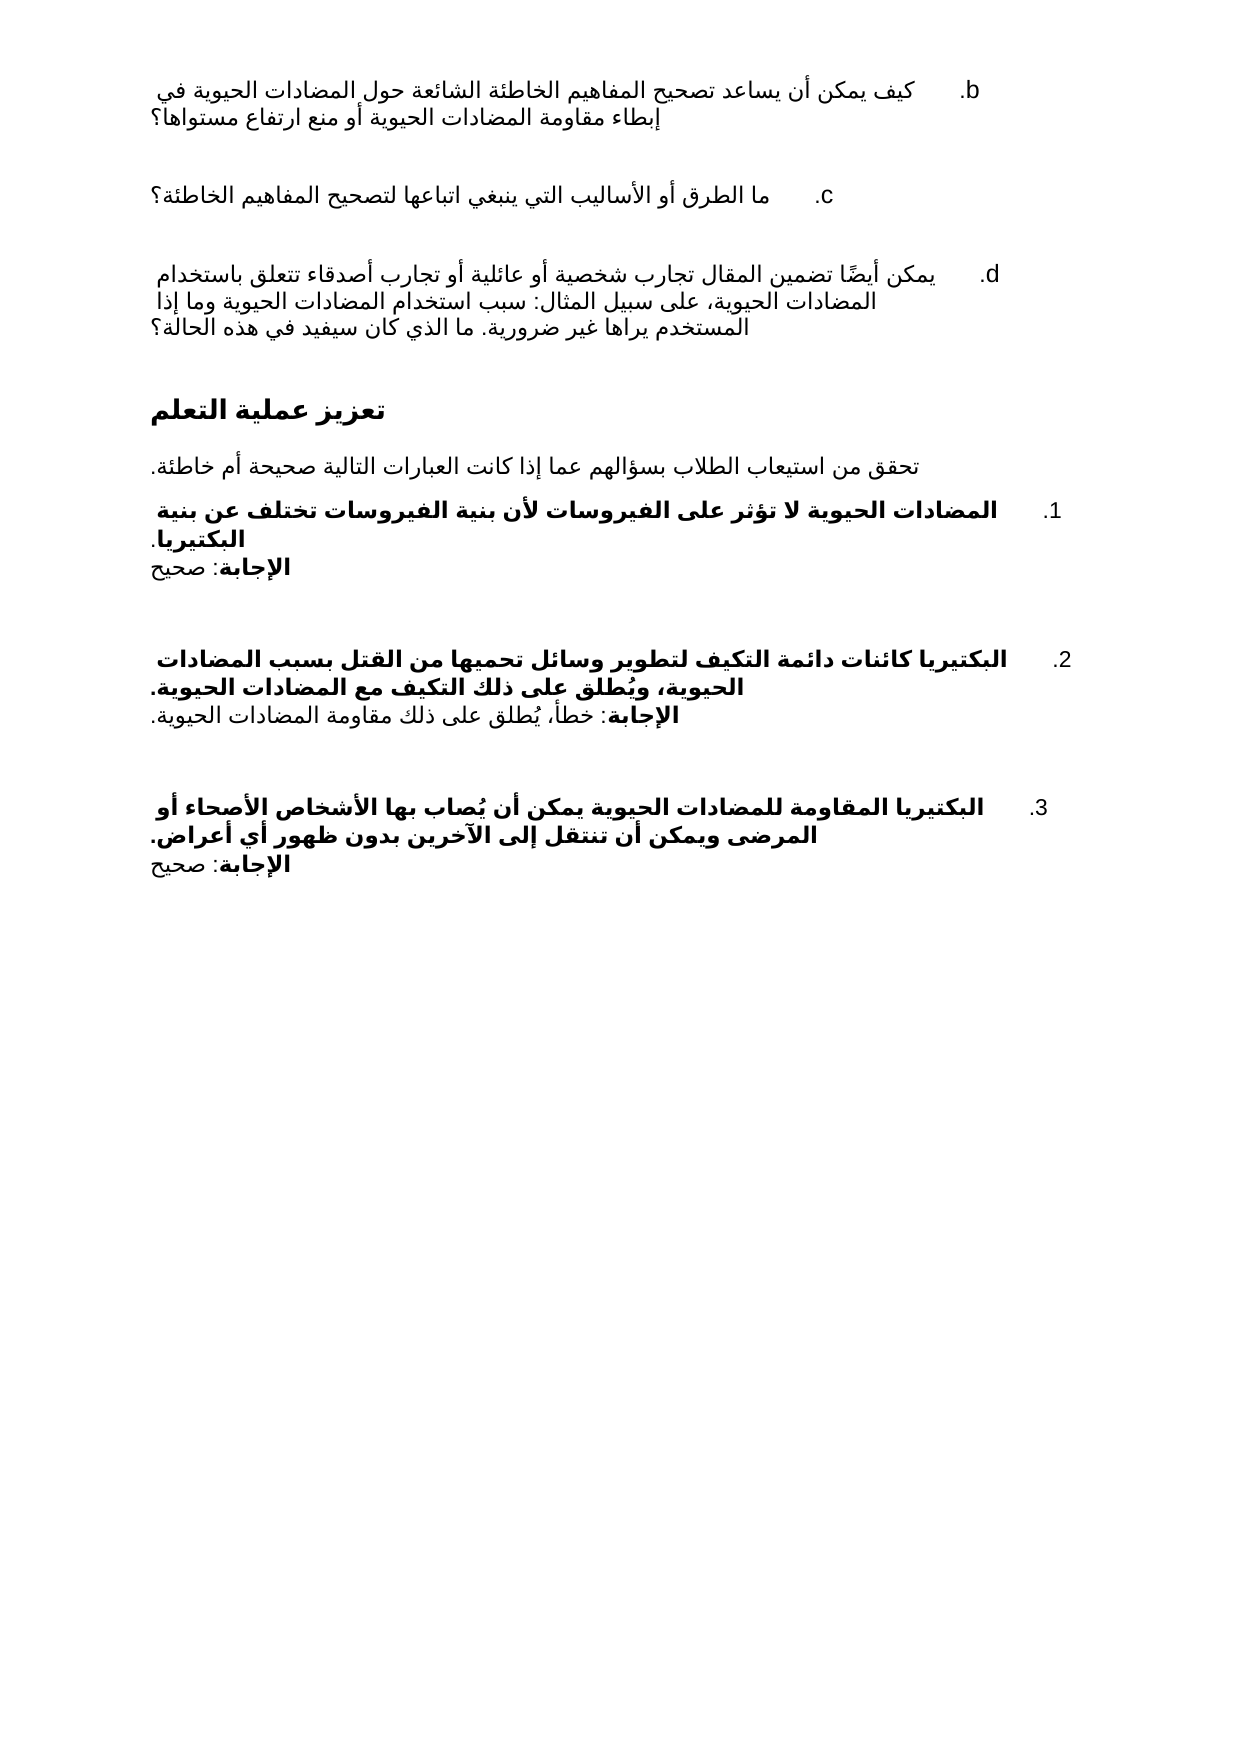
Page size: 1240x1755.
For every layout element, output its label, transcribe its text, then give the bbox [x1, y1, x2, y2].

list الإجابة: صحيح [150, 851, 1032, 877]
list البكتيريا كائنات دائمة التكيف لتطوير وسائل تحميها من القتل بسبب المضادات الحيوية، ويُطلق على ذلك التكيف مع المضادات الحيوية. [150, 646, 1069, 700]
list الإجابة: صحيح [150, 554, 1032, 580]
list كيف يمكن أن يساعد تصحيح المفاهيم الخاطئة الشائعة حول المضادات الحيوية في إبطاء مقاومة المضادات الحيوية أو منع ارتفاع مستواها؟ [150, 75, 994, 130]
subtitle تعزيز عملية التعلم [150, 394, 1107, 426]
list الإجابة: خطأ، يُطلق على ذلك مقاومة المضادات الحيوية. [150, 702, 1032, 728]
list ما الطرق أو الأساليب التي ينبغي اتباعها لتصحيح المفاهيم الخاطئة؟ [150, 180, 994, 209]
list يمكن أيضًا تضمين المقال تجارب شخصية أو عائلية أو تجارب أصدقاء تتعلق باستخدام المضادات الحيوية، على سبيل المثال: سبب استخدام المضادات الحيوية وما إذا المستخدم يراها غير ضرورية. ما الذي كان سيفيد في هذه الحالة؟ [150, 259, 994, 340]
text تحقق من استيعاب الطلاب بسؤالهم عما إذا كانت العبارات التالية صحيحة أم خاطئة. [150, 453, 1107, 479]
list البكتيريا المقاومة للمضادات الحيوية يمكن أن يُصاب بها الأشخاص الأصحاء أو المرضى ويمكن أن تنتقل إلى الآخرين بدون ظهور أي أعراض. [150, 794, 1069, 849]
list المضادات الحيوية لا تؤثر على الفيروسات لأن بنية الفيروسات تختلف عن بنية البكتيريا. [150, 497, 1069, 552]
